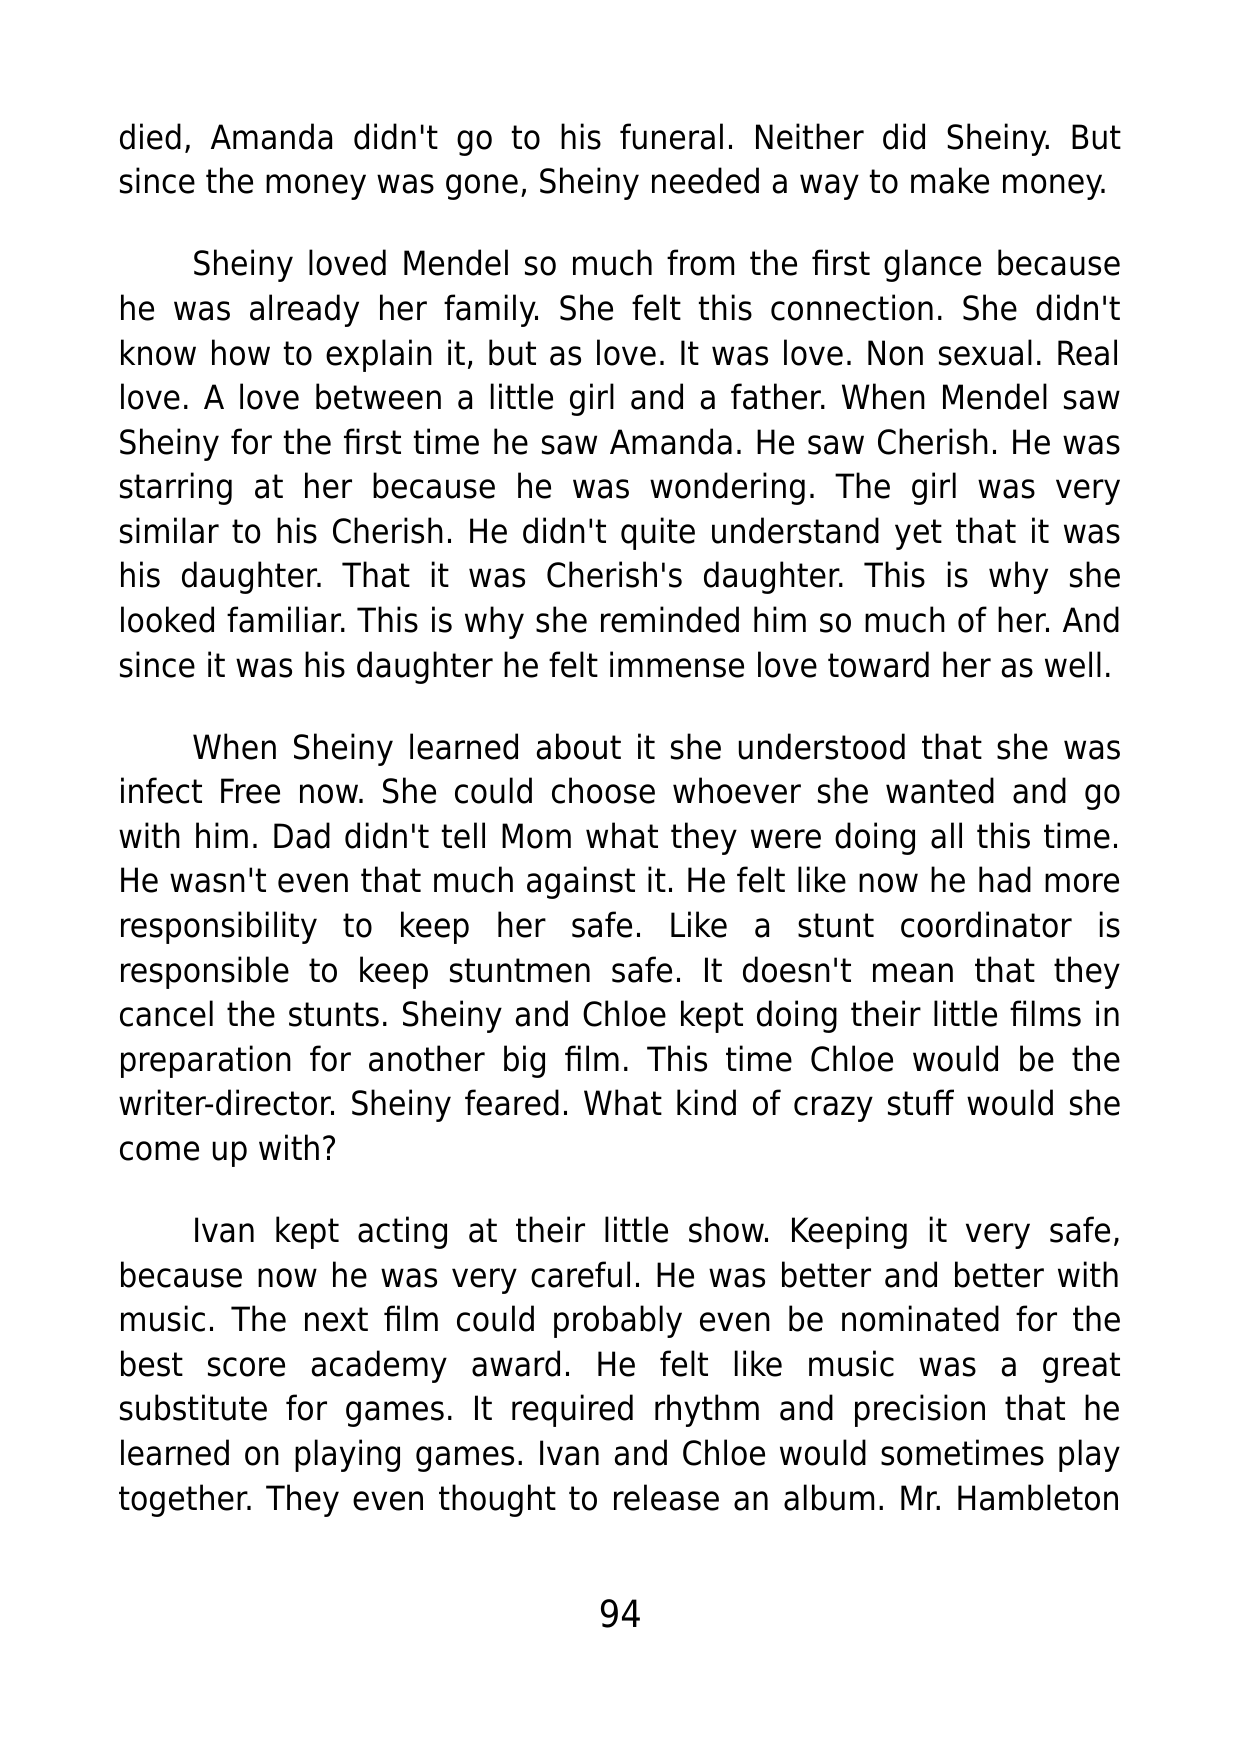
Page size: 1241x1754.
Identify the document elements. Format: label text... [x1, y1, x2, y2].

text died, Amanda didn't go to his funeral. Neither did Sheiny. But since the money was gone, Sheiny needed a way to make money. [118, 118, 1122, 202]
text Sheiny loved Mendel so much from the first glance because he was already her family. She felt this connection. She didn't know how to explain it, but as love. It was love. Non sexual. Real love. A love between a little girl and a father. When Mendel saw Sheiny for the first time he saw Amanda. He saw Cherish. He was starring at her because he was wondering. The girl was very similar to his Cherish. He didn't quite understand yet that it was his daughter. That it was Cherish's daughter. This is why she looked familiar. This is why she reminded him so much of her. And since it was his daughter he felt immense love toward her as well. [118, 245, 1122, 685]
text Ivan kept acting at their little show. Keeping it very safe, because now he was very careful. He was better and better with music. The next film could probably even be nominated for the best score academy award. He felt like music was a great substitute for games. It required rhythm and precision that he learned on playing games. Ivan and Chloe would sometimes play together. They even thought to release an album. Mr. Hambleton [118, 1211, 1122, 1518]
text When Sheiny learned about it she understood that she was infect Free now. She could choose whoever she wanted and go with him. Dad didn't tell Mom what they were doing all this time. He wasn't even that much against it. He felt like now he had more responsibility to keep her safe. Like a stunt coordinator is responsible to keep stuntmen safe. It doesn't mean that they cancel the stunts. Sheiny and Chloe kept doing their little films in preparation for another big film. This time Chloe would be the writer-director. Sheiny feared. What kind of crazy stuff would she come up with? [118, 728, 1122, 1168]
